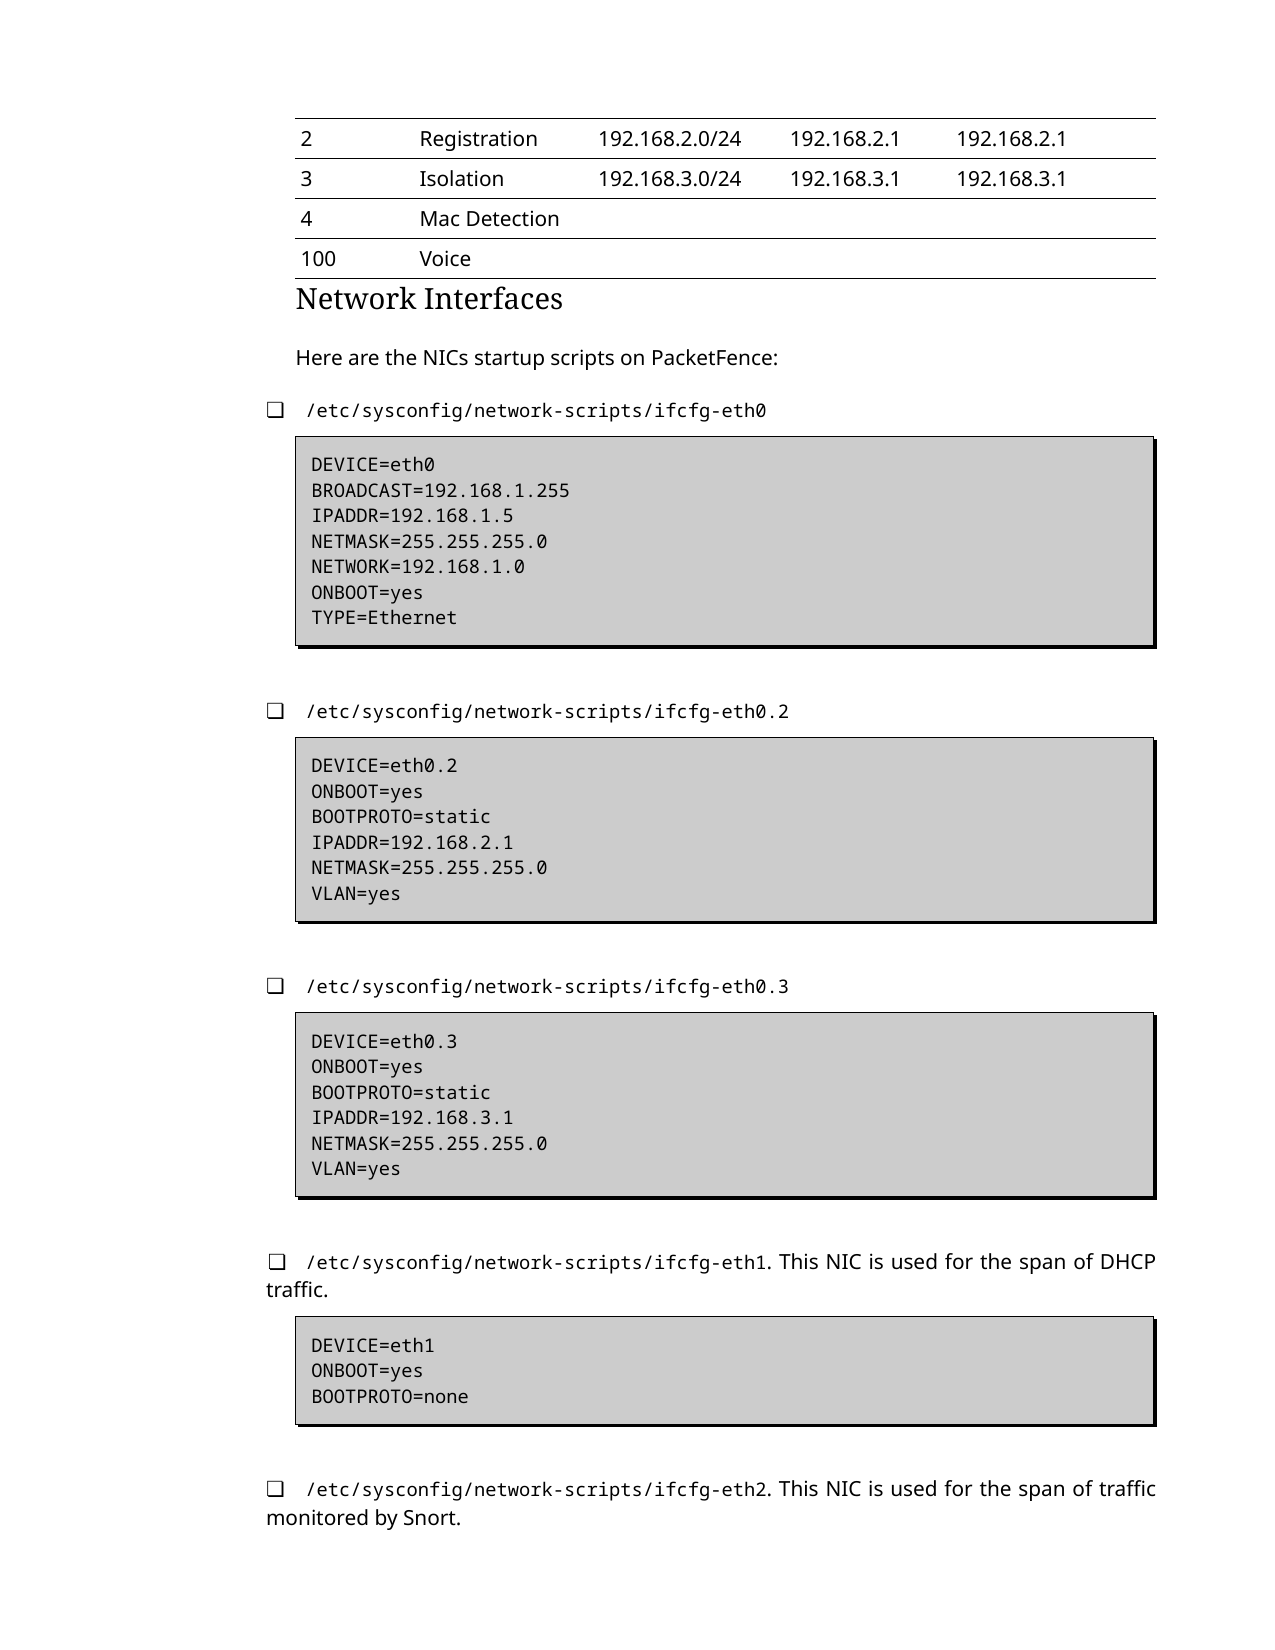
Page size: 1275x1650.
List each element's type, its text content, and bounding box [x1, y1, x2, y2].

list ❏ /etc/sysconfig/network-scripts/ifcfg-eth0.2 [266, 696, 1157, 724]
table_cell [592, 239, 784, 278]
table_cell [592, 199, 784, 238]
text DEVICE=eth0 BROADCAST=192.168.1.255 IPADDR=192.168.1.5 NETMASK=255.255.255.0 NETWORK=192.168.1.0 ONBOOT=yes TYPE=Ethernet [296, 437, 1153, 645]
table_cell 192.168.3.1 [950, 159, 1156, 198]
table_cell 192.168.3.0/24 [592, 159, 784, 198]
table_cell Registration [414, 119, 592, 158]
table_cell [784, 239, 950, 278]
table_cell 2 [295, 119, 414, 158]
table_cell [950, 199, 1156, 238]
subtitle Network Interfaces [295, 278, 1157, 318]
text DEVICE=eth1 ONBOOT=yes BOOTPROTO=none [296, 1317, 1153, 1424]
table_cell 192.168.2.1 [784, 119, 950, 158]
table_cell 192.168.2.0/24 [592, 119, 784, 158]
table_cell 100 [295, 239, 414, 278]
table_cell 192.168.3.1 [784, 159, 950, 198]
table_cell 4 [295, 199, 414, 238]
list ❏ /etc/sysconfig/network-scripts/ifcfg-eth2. This NIC is used for the span of traffic monitored by Snort. [266, 1474, 1157, 1531]
table_cell [950, 239, 1156, 278]
list ❏ /etc/sysconfig/network-scripts/ifcfg-eth0.3 [266, 971, 1157, 1000]
text Here are the NICs startup scripts on PacketFence: [295, 343, 1157, 371]
list ❏ /etc/sysconfig/network-scripts/ifcfg-eth0 [266, 395, 1157, 423]
table_cell Isolation [414, 159, 592, 198]
table_cell 192.168.2.1 [950, 119, 1156, 158]
text DEVICE=eth0.3 ONBOOT=yes BOOTPROTO=static IPADDR=192.168.3.1 NETMASK=255.255.255.0 VLAN=yes [296, 1013, 1153, 1196]
list ❏ /etc/sysconfig/network-scripts/ifcfg-eth1. This NIC is used for the span of DHCP traffic. [266, 1247, 1157, 1304]
table_cell [784, 199, 950, 238]
table_cell Voice [414, 239, 592, 278]
text DEVICE=eth0.2 ONBOOT=yes BOOTPROTO=static IPADDR=192.168.2.1 NETMASK=255.255.255.0 VLAN=yes [296, 738, 1153, 921]
table_cell Mac Detection [414, 199, 592, 238]
table_cell 3 [295, 159, 414, 198]
